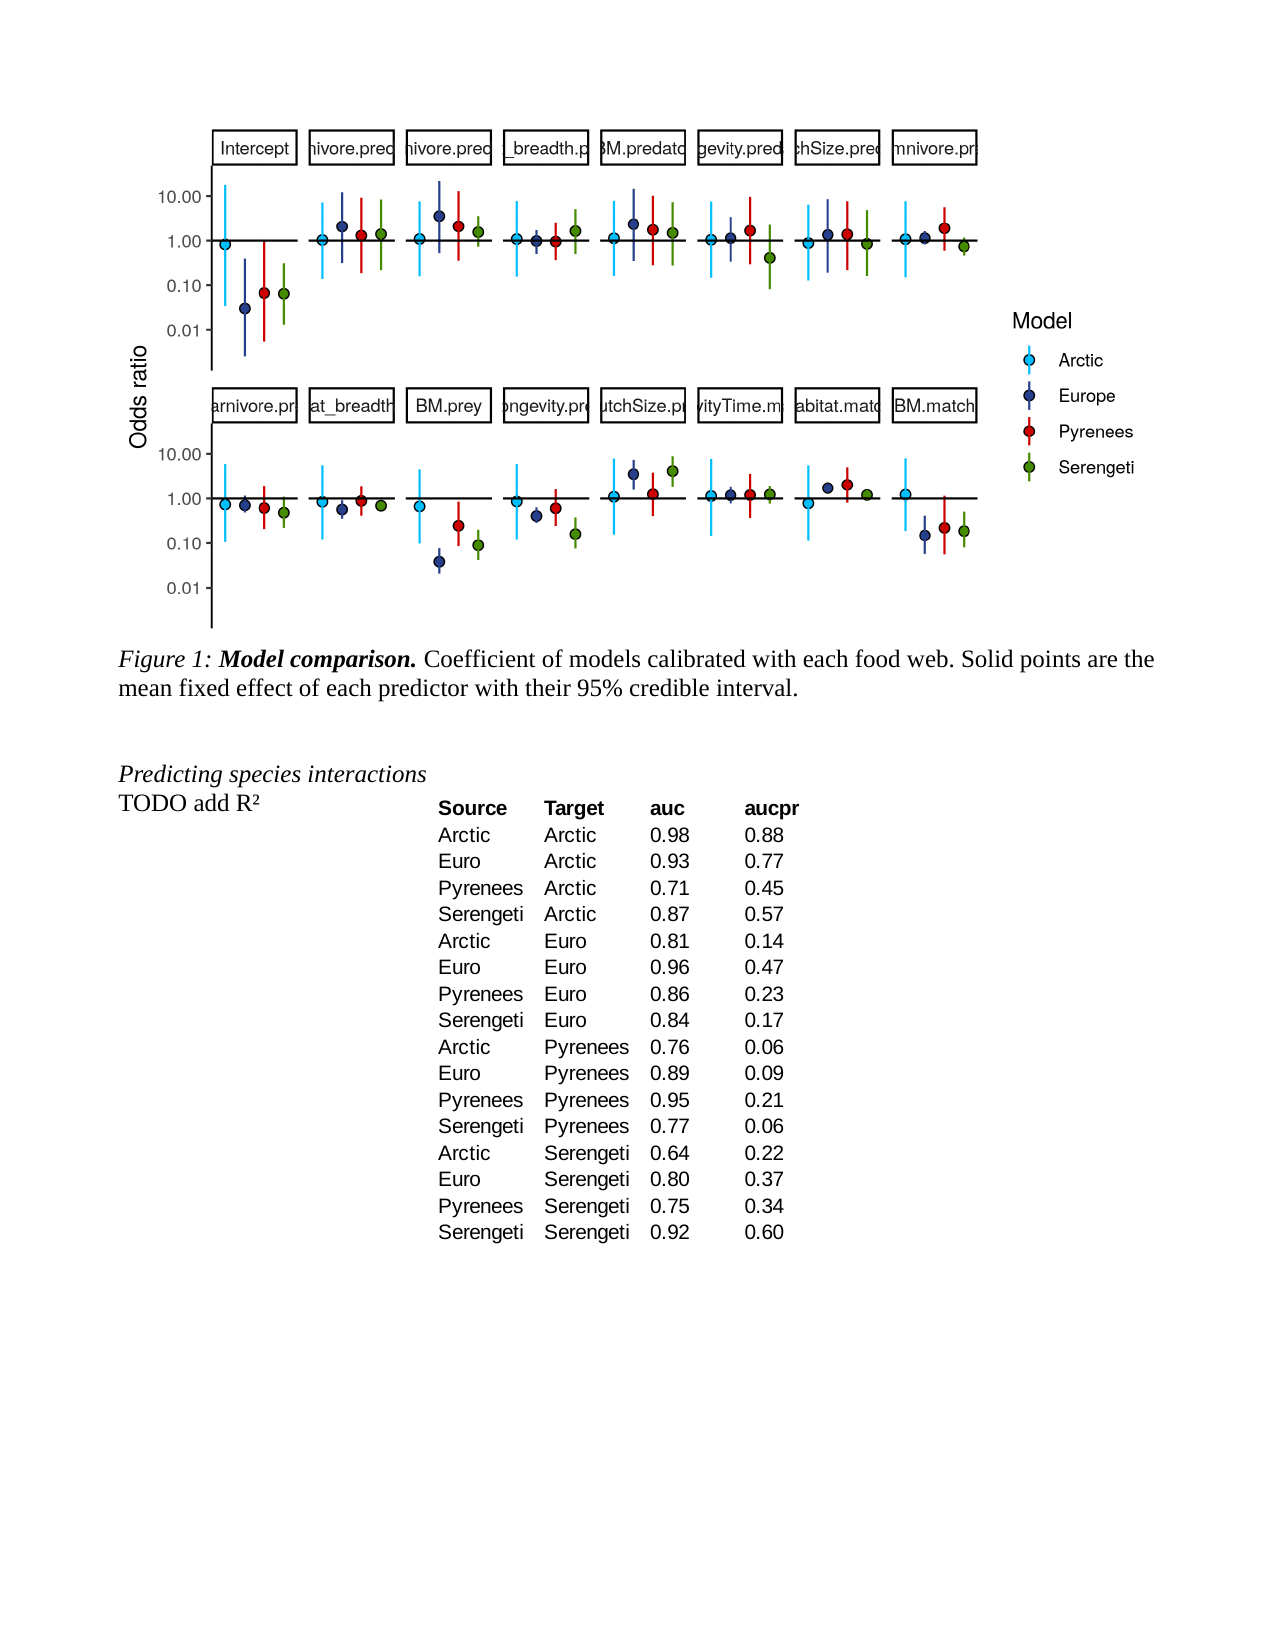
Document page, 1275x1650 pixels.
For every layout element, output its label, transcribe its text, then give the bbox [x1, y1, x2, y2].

text TODO add R² [118, 788, 1157, 817]
text Predicting species interactions [118, 759, 1157, 788]
picture [118, 118, 1157, 645]
text Figure 1: Model comparison. Coefficient of models calibrated with each food web. Solid points are the mean fixed effect of each predictor with their 95% credible interval. [118, 645, 1157, 702]
